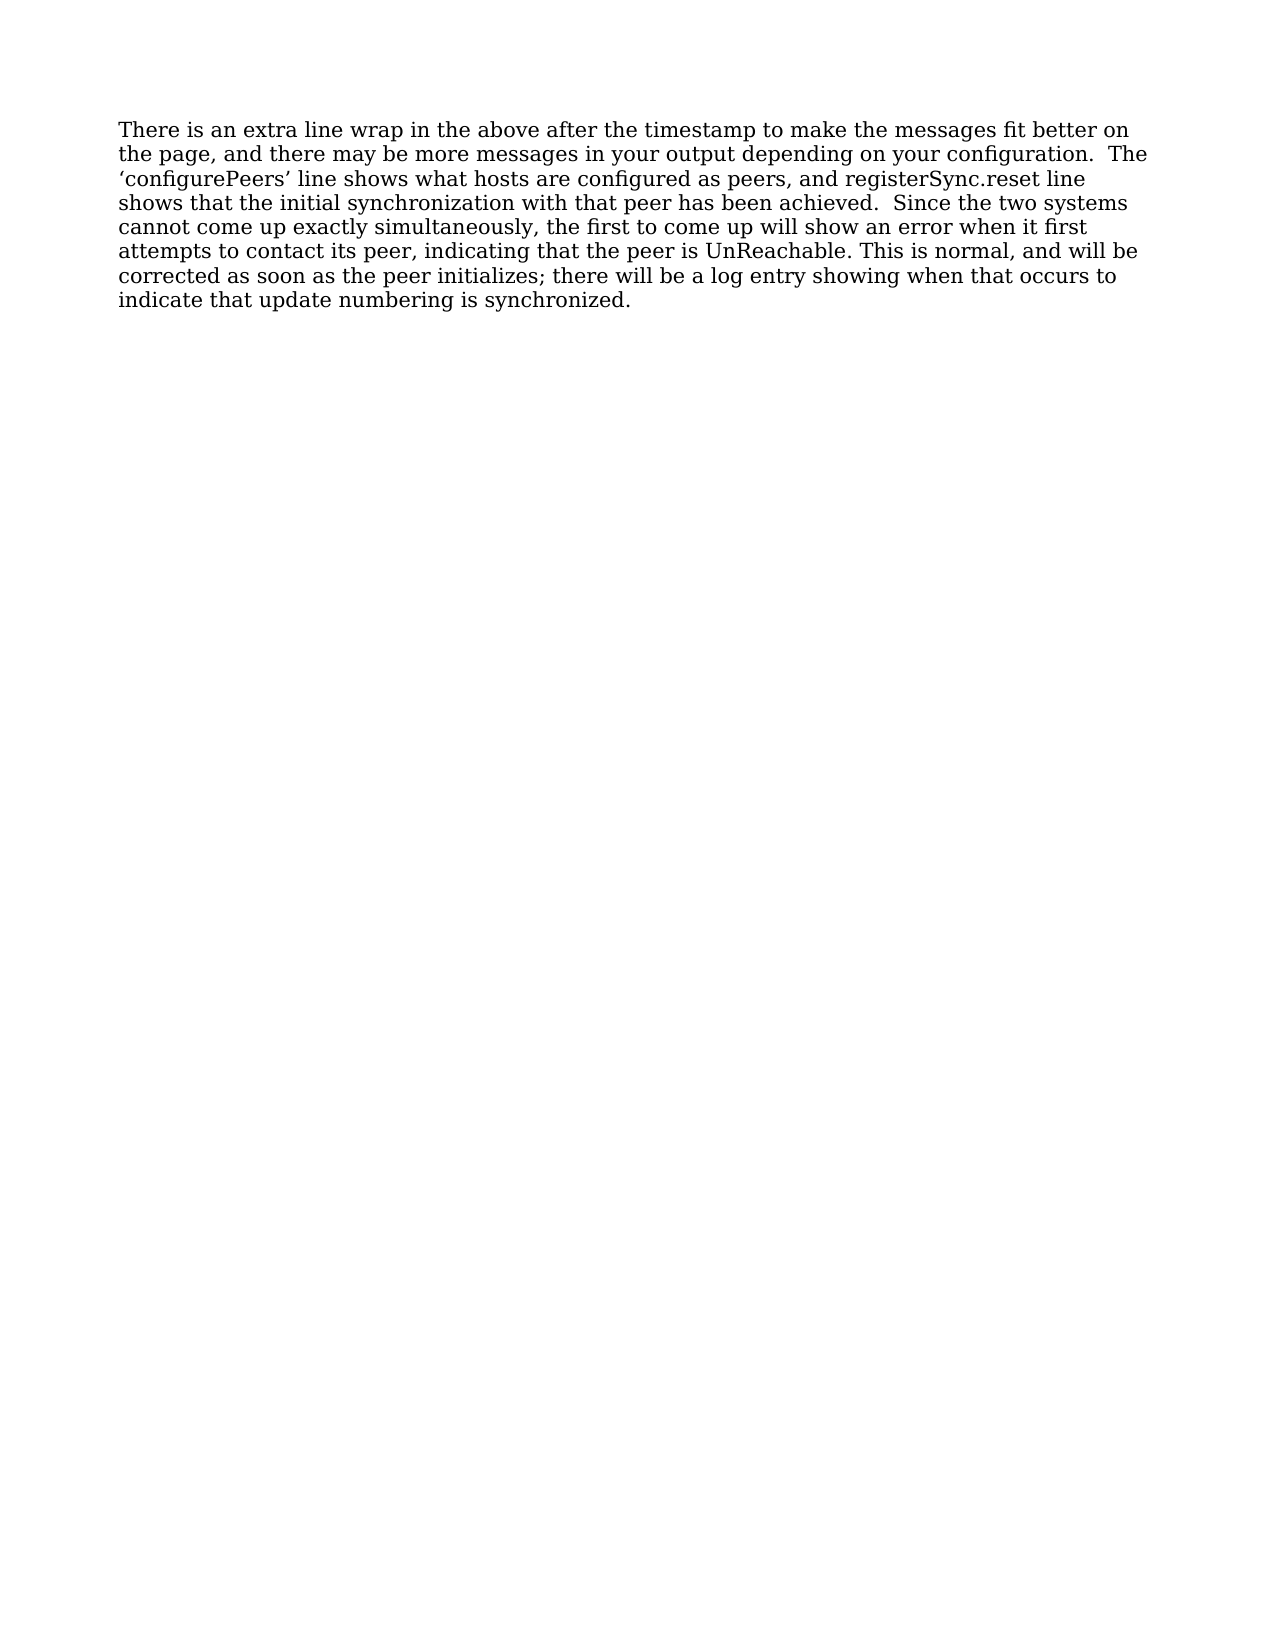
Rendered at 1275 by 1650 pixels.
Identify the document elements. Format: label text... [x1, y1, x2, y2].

text There is an extra line wrap in the above after the timestamp to make the messages fit better on the page, and there may be more messages in your output depending on your configuration. The ‘configurePeers’ line shows what hosts are configured as peers, and registerSync.reset line shows that the initial synchronization with that peer has been achieved. Since the two systems cannot come up exactly simultaneously, the first to come up will show an error when it first attempts to contact its peer, indicating that the peer is UnReachable. This is normal, and will be corrected as soon as the peer initializes; there will be a log entry showing when that occurs to indicate that update numbering is synchronized. [118, 118, 1157, 312]
